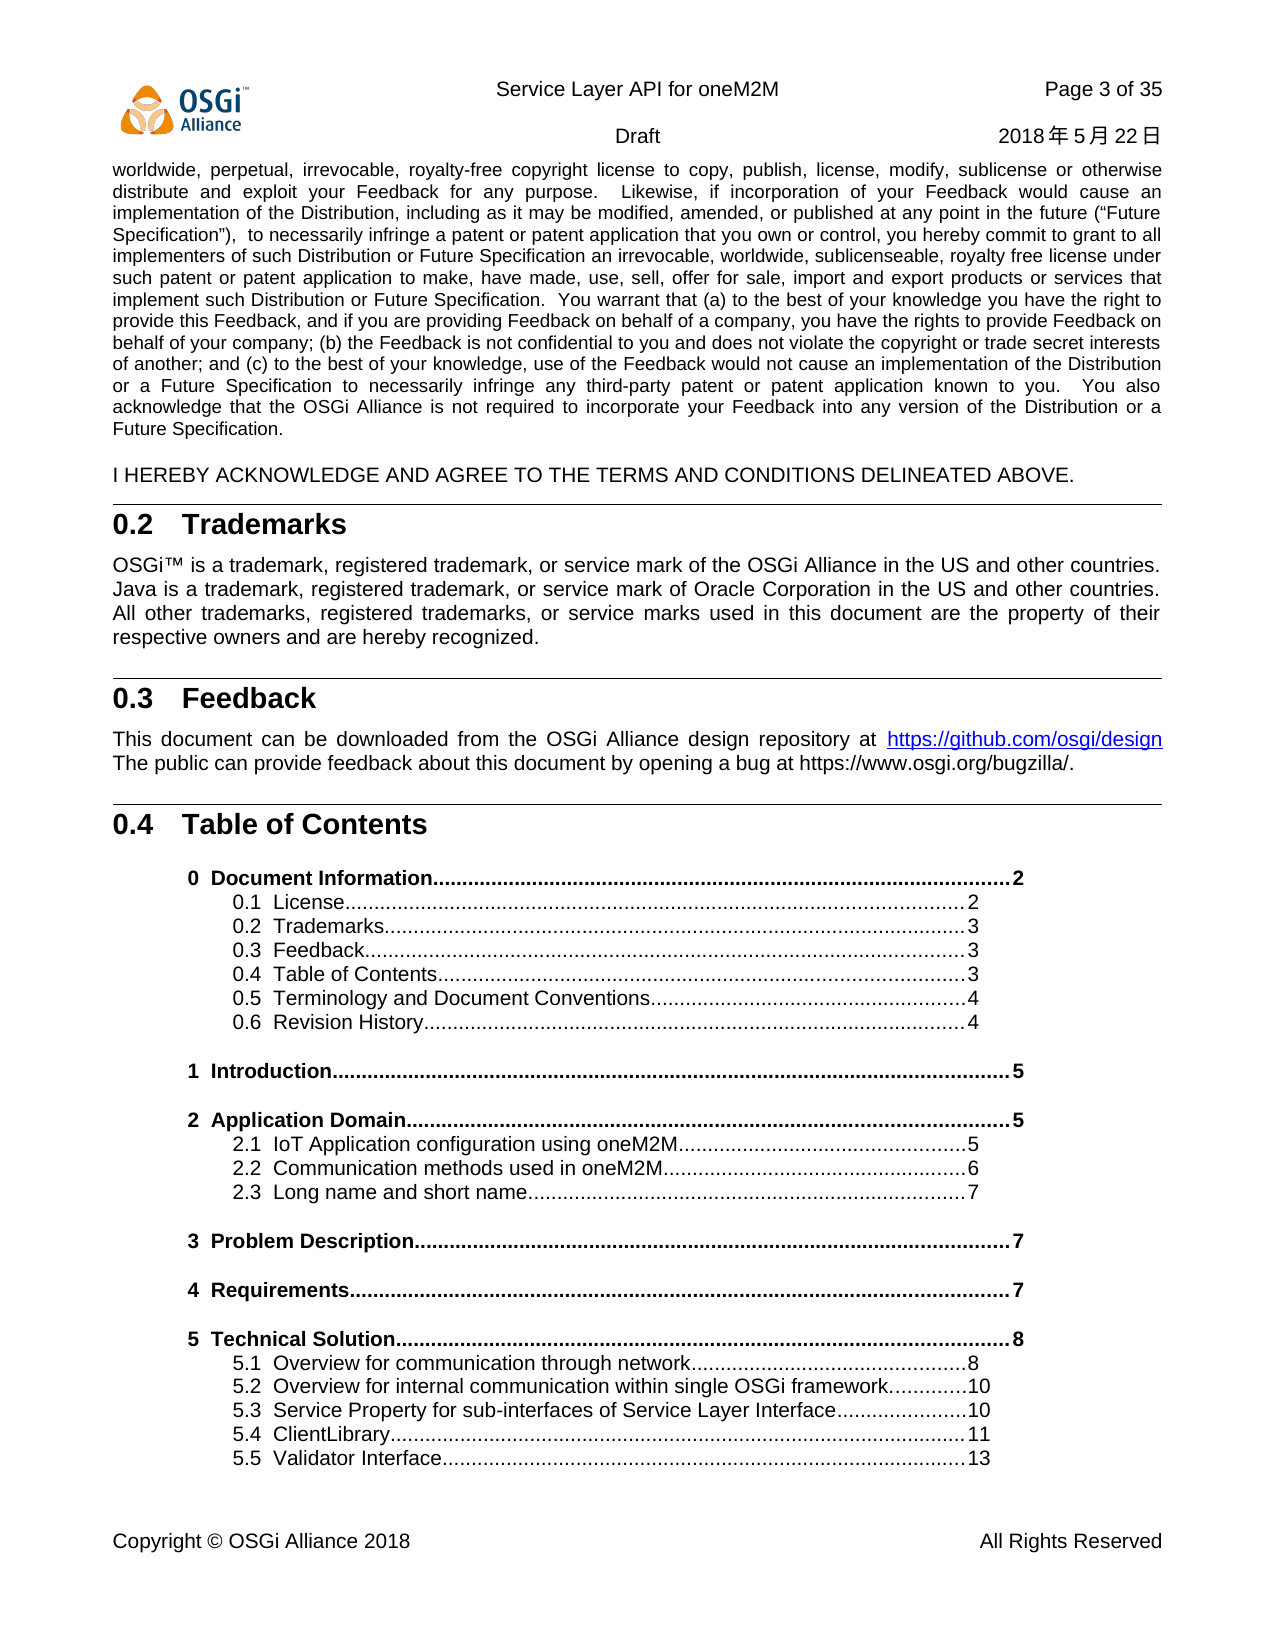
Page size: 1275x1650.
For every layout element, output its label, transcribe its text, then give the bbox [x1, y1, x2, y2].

text 2.3 Long name and short name 7 [232, 1179, 1162, 1203]
subtitle Table of Contents [112, 805, 1162, 841]
text 0 Document Information 2 [187, 866, 1162, 890]
text 5.3 Service Property for sub-interfaces of Service Layer Interface 10 [232, 1398, 1162, 1422]
text This document can be downloaded from the OSGi Alliance design repository at https://github.com/osgi/design The public can provide feedback about this document by opening a bug at https://www.osgi.org/bugzilla/. [112, 727, 1162, 775]
text 2.2 Communication methods used in oneM2M 6 [232, 1156, 1162, 1179]
text 1 Introduction 5 [187, 1059, 1162, 1083]
text 5.5 Validator Interface 13 [232, 1446, 1162, 1470]
text 2.1 IoT Application configuration using oneM2M 5 [232, 1132, 1162, 1156]
text 5.1 Overview for communication through network 8 [232, 1350, 1162, 1374]
subtitle Feedback [112, 679, 1162, 715]
text worldwide, perpetual, irrevocable, royalty-free copyright license to copy, publish, license, modify, sublicense or otherwise distribute and exploit your Feedback for any purpose. Likewise, if incorporation of your Feedback would cause an implementation of the Distribution, including as it may be modified, amended, or published at any point in the future (“Future Specification”), to necessarily infringe a patent or patent application that you own or control, you hereby commit to grant to all implementers of such Distribution or Future Specification an irrevocable, worldwide, sublicenseable, royalty free license under such patent or patent application to make, have made, use, sell, offer for sale, import and export products or services that implement such Distribution or Future Specification. You warrant that (a) to the best of your knowledge you have the right to provide this Feedback, and if you are providing Feedback on behalf of a company, you have the rights to provide Feedback on behalf of your company; (b) the Feedback is not confidential to you and does not violate the copyright or trade secret interests of another; and (c) to the best of your knowledge, use of the Feedback would not cause an implementation of the Distribution or a Future Specification to necessarily infringe any third-party patent or patent application known to you. You also acknowledge that the OSGi Alliance is not required to incorporate your Feedback into any version of the Distribution or a Future Specification. [112, 159, 1162, 439]
text 0.6 Revision History 4 [232, 1010, 1162, 1034]
text 0.4 Table of Contents 3 [232, 962, 1162, 986]
text 3 Problem Description 7 [187, 1228, 1162, 1252]
text 5.4 ClientLibrary 11 [232, 1422, 1162, 1446]
text 2 Application Domain 5 [187, 1108, 1162, 1132]
text 0.1 License 2 [232, 890, 1162, 914]
picture [113, 78, 257, 142]
text 0.5 Terminology and Document Conventions 4 [232, 986, 1162, 1010]
text 5 Technical Solution 8 [187, 1326, 1162, 1350]
text 0.2 Trademarks 3 [232, 914, 1162, 938]
text I HEREBY ACKNOWLEDGE AND AGREE TO THE TERMS AND CONDITIONS DELINEATED ABOVE. [112, 463, 1162, 487]
subtitle Trademarks [112, 505, 1162, 541]
text 0.3 Feedback 3 [232, 938, 1162, 962]
text 4 Requirements 7 [187, 1277, 1162, 1301]
text OSGi™ is a trademark, registered trademark, or service mark of the OSGi Alliance in the US and other countries. Java is a trademark, registered trademark, or service mark of Oracle Corporation in the US and other countries. All other trademarks, registered trademarks, or service marks used in this document are the property of their respective owners and are hereby recognized. [112, 553, 1162, 649]
text 5.2 Overview for internal communication within single OSGi framework. 10 [232, 1374, 1162, 1398]
